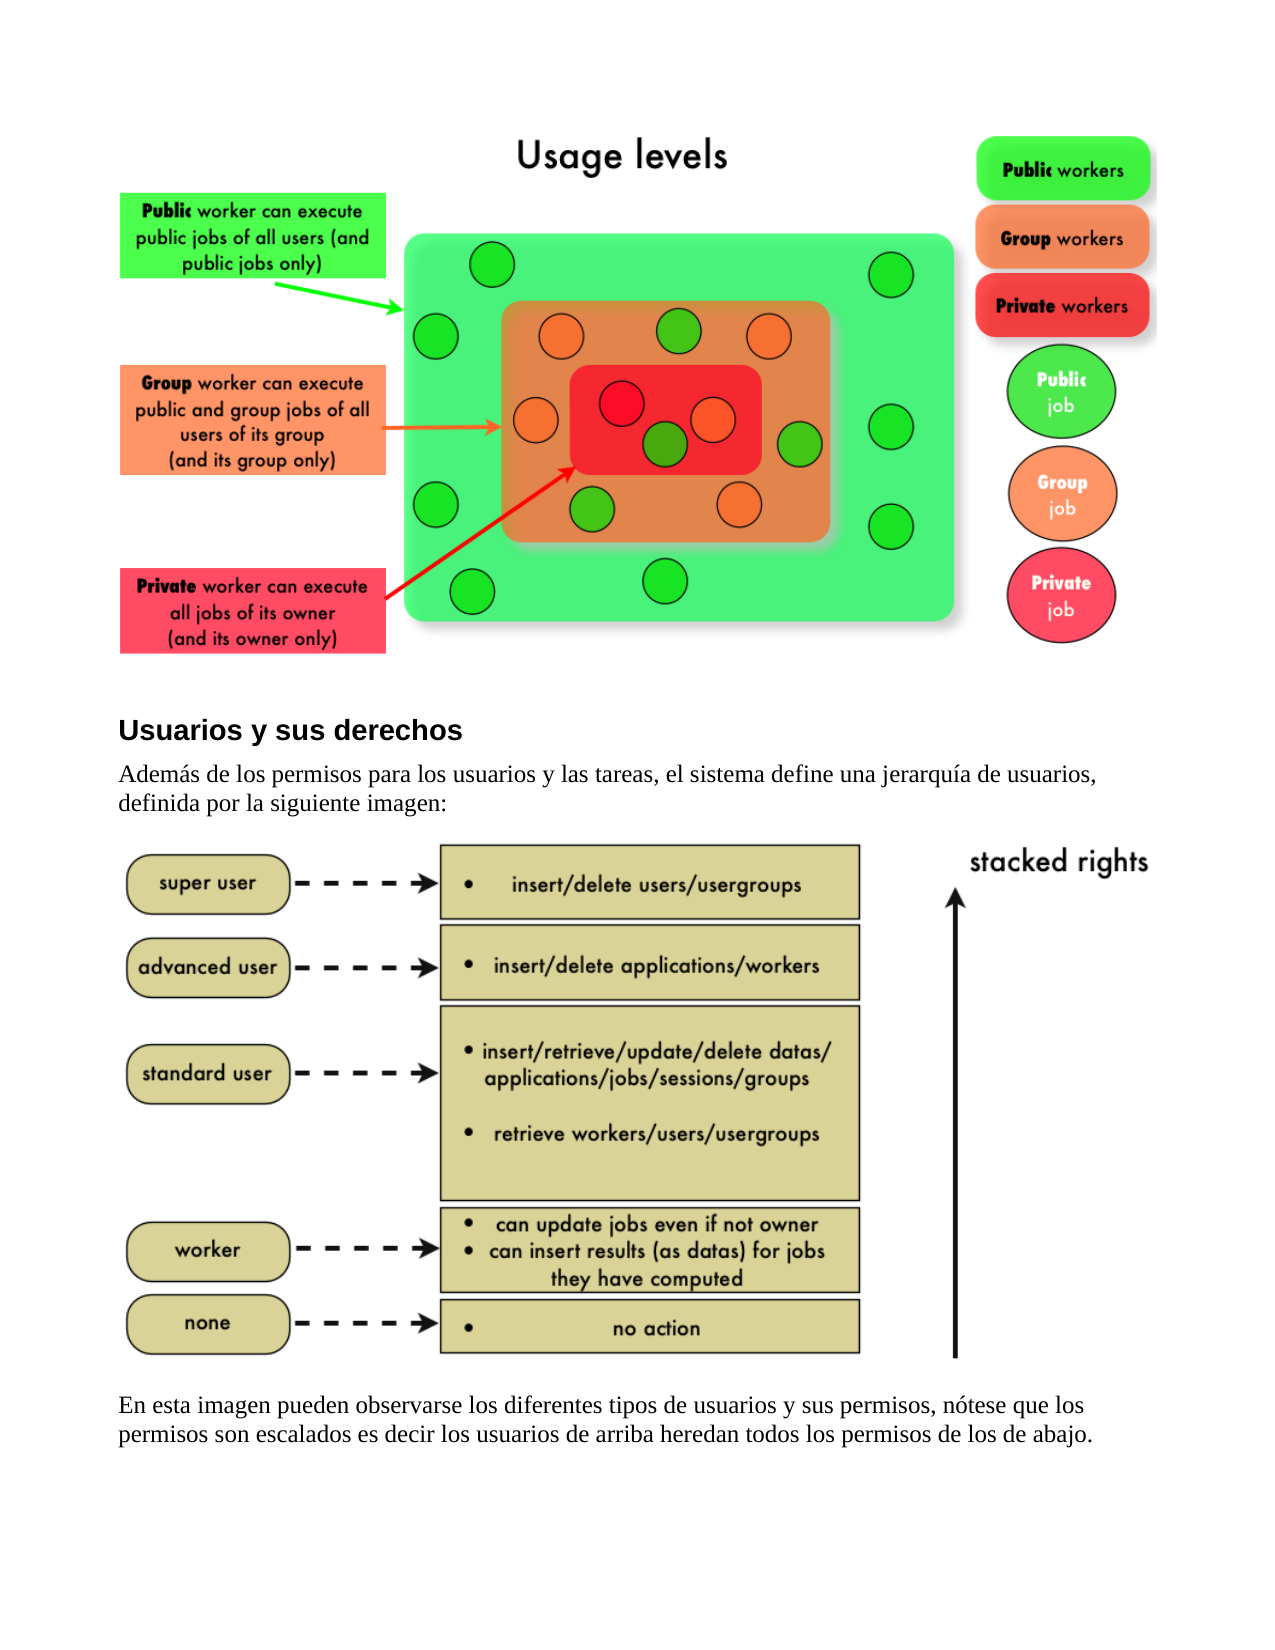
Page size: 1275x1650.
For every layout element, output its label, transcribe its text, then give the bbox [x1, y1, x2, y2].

subtitle Usuarios y sus derechos [118, 713, 1157, 747]
picture [118, 829, 1157, 1362]
text Además de los permisos para los usuarios y las tareas, el sistema define una jerarquía de usuarios, definida por la siguiente imagen: [118, 759, 1157, 817]
picture [118, 118, 1157, 660]
text En esta imagen pueden observarse los diferentes tipos de usuarios y sus permisos, nótese que los permisos son escalados es decir los usuarios de arriba heredan todos los permisos de los de abajo. [118, 1390, 1157, 1447]
